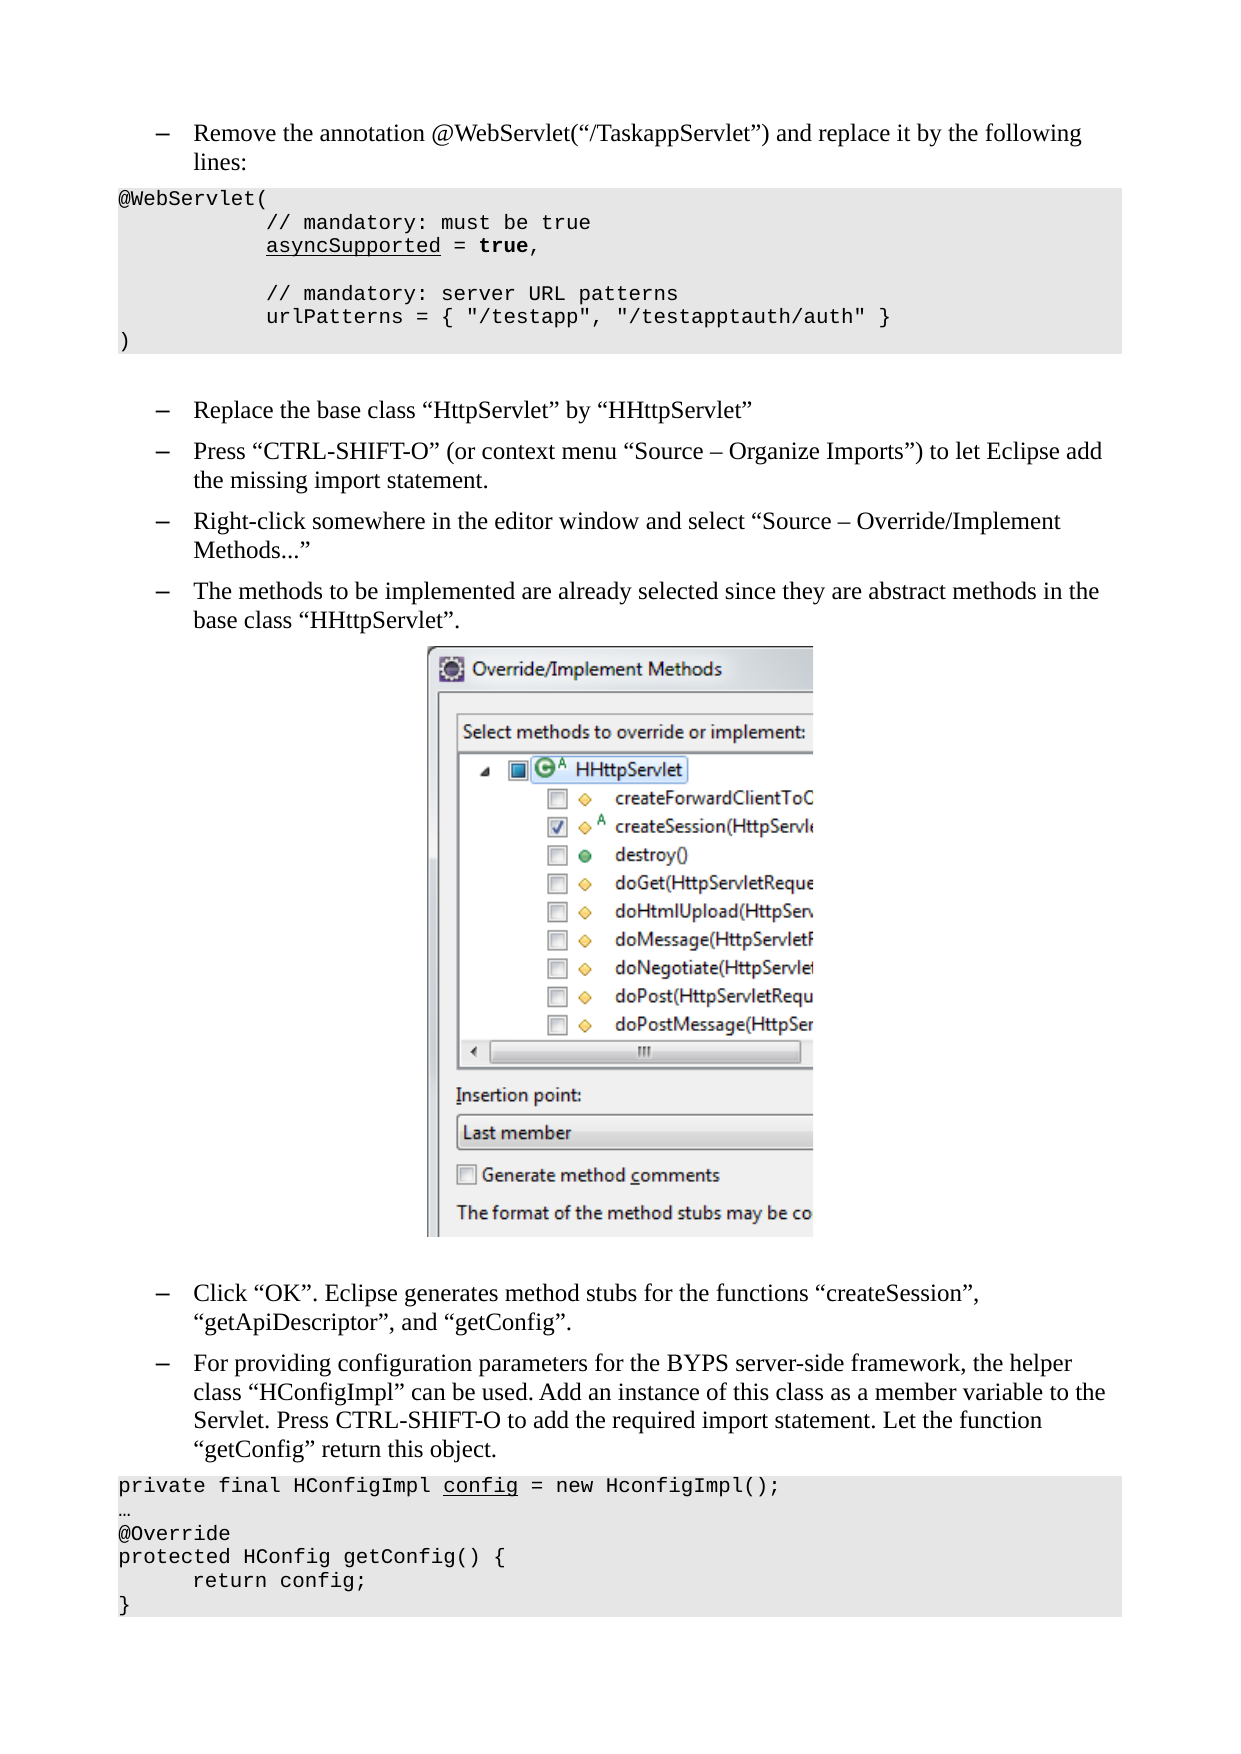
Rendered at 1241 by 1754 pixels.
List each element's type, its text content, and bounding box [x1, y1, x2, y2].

text ) [118, 330, 1122, 354]
text return config; [118, 1570, 1122, 1594]
list Replace the base class “HttpServlet” by “HHttpServlet” [156, 395, 1122, 424]
text @WebServlet( [118, 188, 1122, 212]
list The methods to be implemented are already selected since they are abstract methods in the base class “HHttpServlet”. [156, 576, 1122, 634]
text // mandatory: must be true [118, 212, 1122, 235]
list Right-click somewhere in the editor window and select “Source – Override/Implement Methods...” [156, 506, 1122, 564]
text private final HConfigImpl config = new HconfigImpl(); [118, 1476, 1122, 1499]
text protected HConfig getConfig() { [118, 1546, 1122, 1570]
text urlPatterns = { "/testapp", "/testapptauth/auth" } [118, 306, 1122, 330]
text // mandatory: server URL patterns [118, 283, 1122, 306]
list Remove the annotation @WebServlet(“/TaskappServlet”) and replace it by the following lines: [156, 118, 1122, 176]
list Press “CTRL-SHIFT-O” (or context menu “Source – Organize Imports”) to let Eclipse add the missing import statement. [156, 436, 1122, 494]
text asyncSupported = true, [118, 235, 1122, 259]
text … [118, 1499, 1122, 1523]
list For providing configuration parameters for the BYPS server-side framework, the helper class “HConfigImpl” can be used. Add an instance of this class as a member variable to the Servlet. Press CTRL-SHIFT-O to add the required import statement. Let the function “getConfig” return this object. [156, 1348, 1122, 1463]
list Click “OK”. Eclipse generates method stubs for the functions “createSession”, “getApiDescriptor”, and “getConfig”. [156, 1278, 1122, 1336]
text } [118, 1594, 1122, 1617]
text @Override [118, 1523, 1122, 1546]
